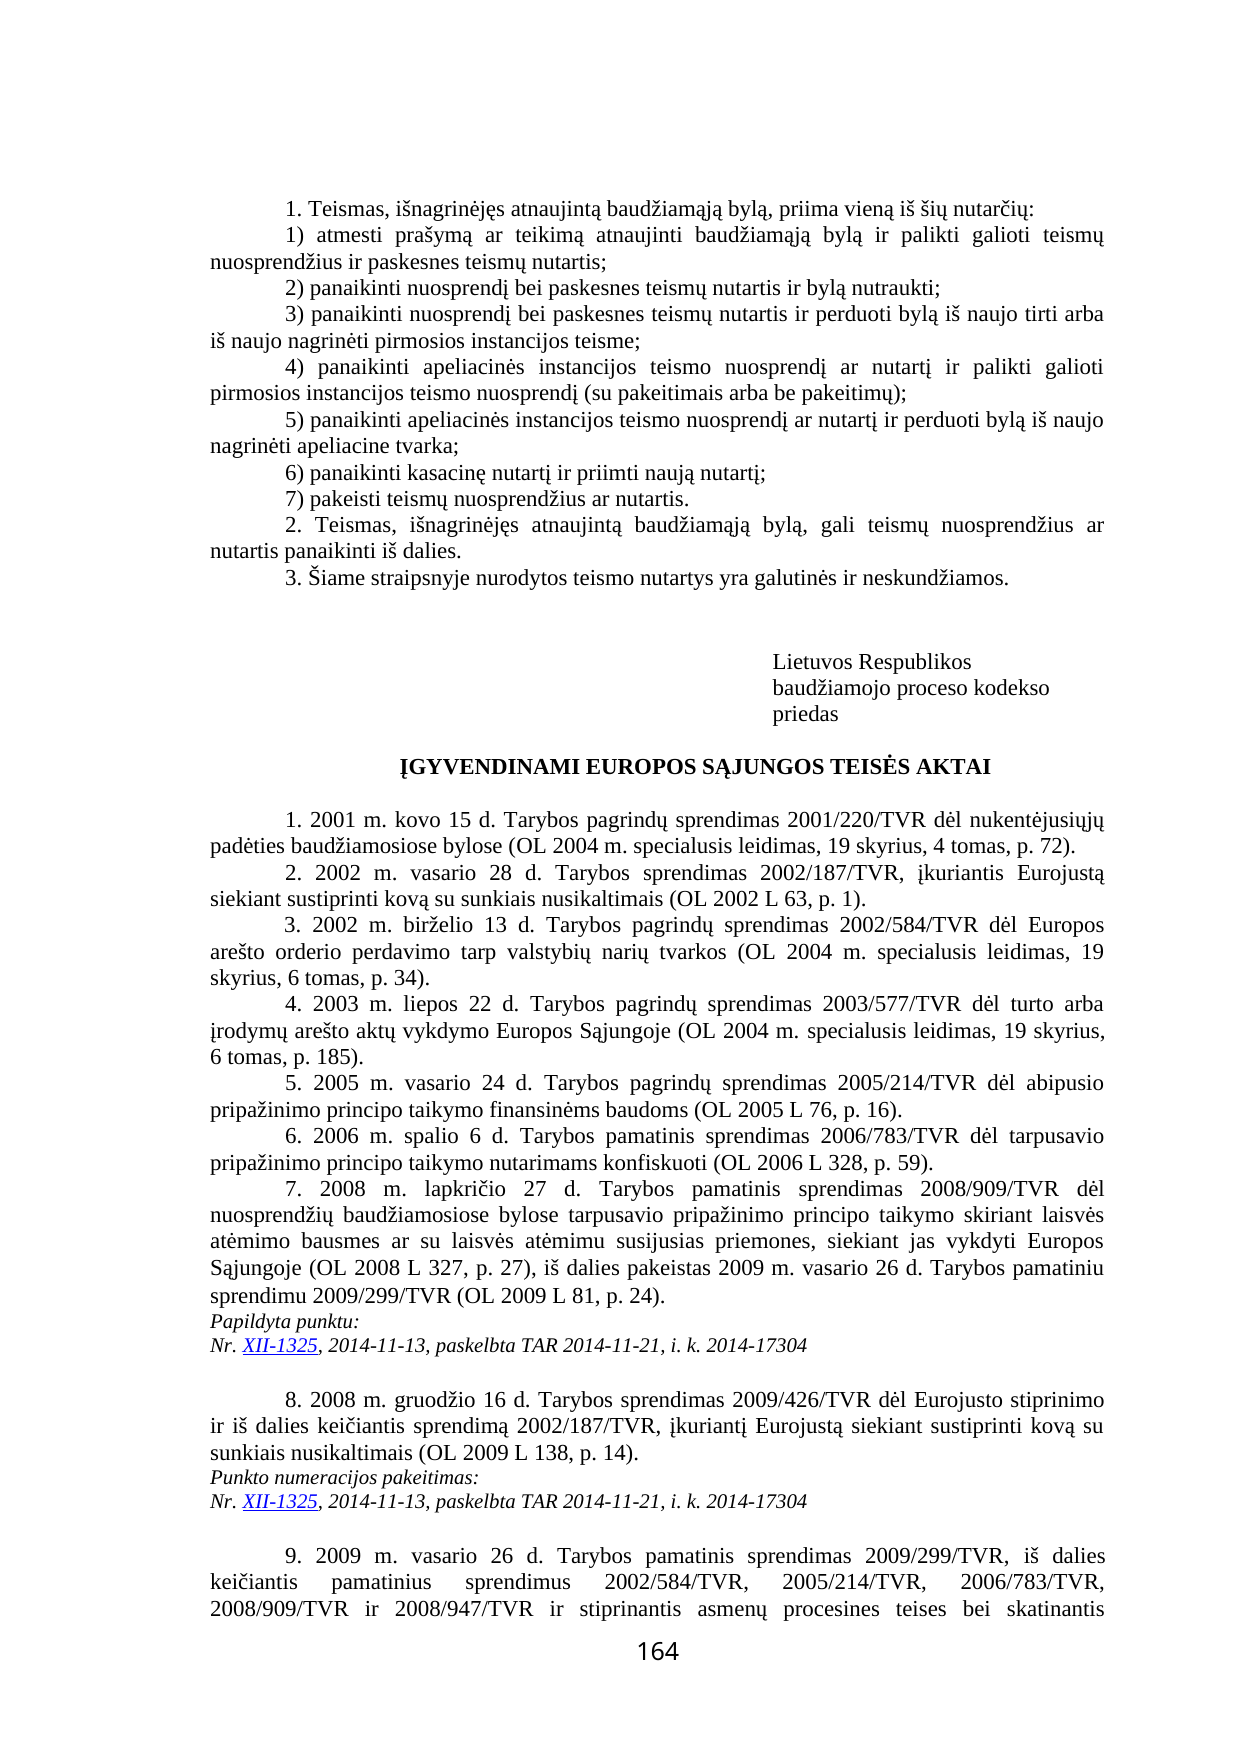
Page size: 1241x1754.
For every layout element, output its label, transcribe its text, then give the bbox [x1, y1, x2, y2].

text Nr. XII-1325, 2014-11-13, paskelbta TAR 2014-11-21, i. k. 2014-17304 [210, 1489, 1106, 1513]
text 3) panaikinti nuosprendį bei paskesnes teismų nutartis ir perduoti bylą iš naujo tirti arba iš naujo nagrinėti pirmosios instancijos teisme; [210, 300, 1106, 353]
text Papildyta punktu: [210, 1309, 1106, 1333]
text 3. 2002 m. birželio 13 d. Tarybos pagrindų sprendimas 2002/584/TVR dėl Europos arešto orderio perdavimo tarp valstybių narių tvarkos (OL 2004 m. specialusis leidimas, 19 skyrius, 6 tomas, p. 34). [210, 911, 1106, 990]
text ĮGYVENDINAMI EUROPOS SĄJUNGOS TEISĖS AKTAI [210, 753, 1106, 779]
text 5. 2005 m. vasario 24 d. Tarybos pagrindų sprendimas 2005/214/TVR dėl abipusio pripažinimo principo taikymo finansinėms baudoms (OL 2005 L 76, p. 16). [210, 1069, 1106, 1122]
text 6. 2006 m. spalio 6 d. Tarybos pamatinis sprendimas 2006/783/TVR dėl tarpusavio pripažinimo principo taikymo nutarimams konfiskuoti (OL 2006 L 328, p. 59). [210, 1122, 1106, 1175]
text baudžiamojo proceso kodekso [772, 674, 1106, 701]
text 7. 2008 m. lapkričio 27 d. Tarybos pamatinis sprendimas 2008/909/TVR dėl nuosprendžių baudžiamosiose bylose tarpusavio pripažinimo principo taikymo skiriant laisvės atėmimo bausmes ar su laisvės atėmimu susijusias priemones, siekiant jas vykdyti Europos Sąjungoje (OL 2008 L 327, p. 27), iš dalies pakeistas 2009 m. vasario 26 d. Tarybos pamatiniu sprendimu 2009/299/TVR (OL 2009 L 81, p. 24). [210, 1175, 1106, 1309]
text Punkto numeracijos pakeitimas: [210, 1465, 1106, 1489]
text 1. Teismas, išnagrinėjęs atnaujintą baudžiamąją bylą, priima vieną iš šių nutarčių: [210, 195, 1106, 221]
text 2. Teismas, išnagrinėjęs atnaujintą baudžiamąją bylą, gali teismų nuosprendžius ar nutartis panaikinti iš dalies. [210, 511, 1106, 564]
text Lietuvos Respublikos [772, 648, 1106, 674]
text 2) panaikinti nuosprendį bei paskesnes teismų nutartis ir bylą nutraukti; [210, 274, 1106, 300]
text priedas [772, 701, 1106, 727]
text 4) panaikinti apeliacinės instancijos teismo nuosprendį ar nutartį ir palikti galioti pirmosios instancijos teismo nuosprendį (su pakeitimais arba be pakeitimų); [210, 353, 1106, 406]
text 3. Šiame straipsnyje nurodytos teismo nutartys yra galutinės ir neskundžiamos. [210, 564, 1106, 590]
text 1. 2001 m. kovo 15 d. Tarybos pagrindų sprendimas 2001/220/TVR dėl nukentėjusiųjų padėties baudžiamosiose bylose (OL 2004 m. specialusis leidimas, 19 skyrius, 4 tomas, p. 72). [210, 806, 1106, 859]
text 4. 2003 m. liepos 22 d. Tarybos pagrindų sprendimas 2003/577/TVR dėl turto arba įrodymų arešto aktų vykdymo Europos Sąjungoje (OL 2004 m. specialusis leidimas, 19 skyrius, 6 tomas, p. 185). [210, 990, 1106, 1069]
text 7) pakeisti teismų nuosprendžius ar nutartis. [210, 485, 1106, 511]
text Nr. XII-1325, 2014-11-13, paskelbta TAR 2014-11-21, i. k. 2014-17304 [210, 1333, 1106, 1357]
text 1) atmesti prašymą ar teikimą atnaujinti baudžiamąją bylą ir palikti galioti teismų nuosprendžius ir paskesnes teismų nutartis; [210, 221, 1106, 274]
text 9. 2009 m. vasario 26 d. Tarybos pamatinis sprendimas 2009/299/TVR, iš dalies keičiantis pamatinius sprendimus 2002/584/TVR, 2005/214/TVR, 2006/783/TVR, 2008/909/TVR ir 2008/947/TVR ir stiprinantis asmenų procesines teises bei skatinantis [210, 1542, 1106, 1621]
text 6) panaikinti kasacinę nutartį ir priimti naują nutartį; [210, 458, 1106, 485]
text 5) panaikinti apeliacinės instancijos teismo nuosprendį ar nutartį ir perduoti bylą iš naujo nagrinėti apeliacine tvarka; [210, 406, 1106, 458]
text 2. 2002 m. vasario 28 d. Tarybos sprendimas 2002/187/TVR, įkuriantis Eurojustą siekiant sustiprinti kovą su sunkiais nusikaltimais (OL 2002 L 63, p. 1). [210, 859, 1106, 911]
text 8. 2008 m. gruodžio 16 d. Tarybos sprendimas 2009/426/TVR dėl Eurojusto stiprinimo ir iš dalies keičiantis sprendimą 2002/187/TVR, įkuriantį Eurojustą siekiant sustiprinti kovą su sunkiais nusikaltimais (OL 2009 L 138, p. 14). [210, 1386, 1106, 1465]
